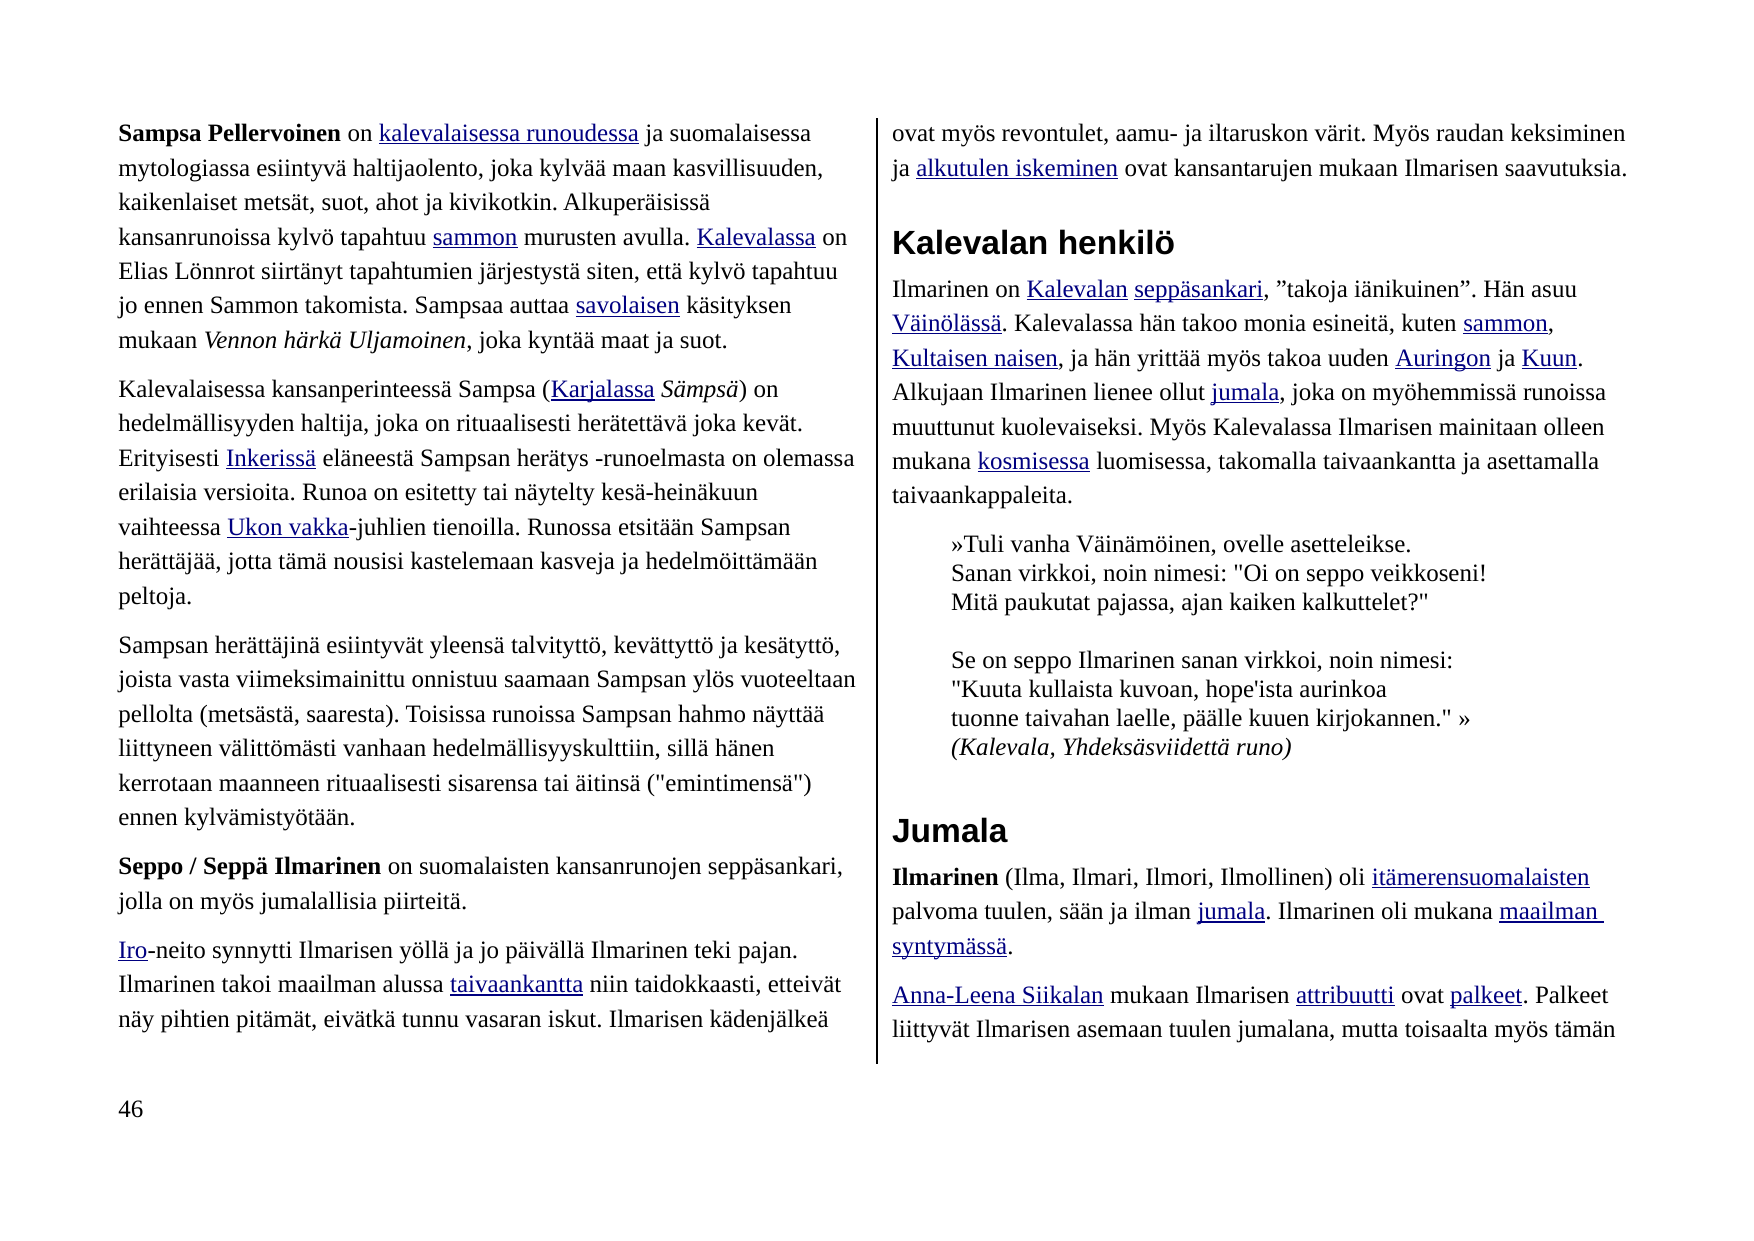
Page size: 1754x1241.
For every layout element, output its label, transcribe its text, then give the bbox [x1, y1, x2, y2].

subtitle Kalevalan henkilö [892, 222, 1635, 261]
text Sampsan herättäjinä esiintyvät yleensä talvityttö, kevättyttö ja kesätyttö, joista vasta viimeksimainittu onnistuu saamaan Sampsan ylös vuoteeltaan pellolta (metsästä, saaresta). Toisissa runoissa Sampsan hahmo näyttää liittyneen välittömästi vanhaan hedelmällisyyskulttiin, sillä hänen kerrotaan maanneen rituaalisesti sisarensa tai äitinsä ("emintimensä") ennen kylvämistyötään. [118, 630, 862, 831]
subtitle Jumala [892, 811, 1635, 849]
text ovat myös revontulet, aamu- ja iltaruskon värit. Myös raudan keksiminen ja alkutulen iskeminen ovat kansantarujen mukaan Ilmarisen saavutuksia. [892, 118, 1635, 181]
text Se on seppo Ilmarinen sanan virkkoi, noin nimesi: "Kuuta kullaista kuvoan, hope'ista aurinkoa tuonne taivahan laelle, päälle kuuen kirjokannen." » (Kalevala, Yhdeksäsviidettä runo) [951, 645, 1576, 760]
text Ilmarinen on Kalevalan seppäsankari, ”takoja iänikuinen”. Hän asuu Väinölässä. Kalevalassa hän takoo monia esineitä, kuten sammon, Kultaisen naisen, ja hän yrittää myös takoa uuden Auringon ja Kuun. Alkujaan Ilmarinen lienee ollut jumala, joka on myöhemmissä runoissa muuttunut kuolevaiseksi. Myös Kalevalassa Ilmarisen mainitaan olleen mukana kosmisessa luomisessa, takomalla taivaankantta ja asettamalla taivaankappaleita. [892, 274, 1635, 509]
text Seppo / Seppä Ilmarinen on suomalaisten kansanrunojen seppäsankari, jolla on myös jumalallisia piirteitä. [118, 851, 862, 915]
text Kalevalaisessa kansanperinteessä Sampsa (Karjalassa Sämpsä) on hedelmällisyyden haltija, joka on rituaalisesti herätettävä joka kevät. Erityisesti Inkerissä eläneestä Sampsan herätys -runoelmasta on olemassa erilaisia versioita. Runoa on esitetty tai näytelty kesä-heinäkuun vaihteessa Ukon vakka-juhlien tienoilla. Runossa etsitään Sampsan herättäjää, jotta tämä nousisi kastelemaan kasveja ja hedelmöittämään peltoja. [118, 374, 862, 610]
text Sampsa Pellervoinen on kalevalaisessa runoudessa ja suomalaisessa mytologiassa esiintyvä haltijaolento, joka kylvää maan kasvillisuuden, kaikenlaiset metsät, suot, ahot ja kivikotkin. Alkuperäisissä kansanrunoissa kylvö tapahtuu sammon murusten avulla. Kalevalassa on Elias Lönnrot siirtänyt tapahtumien järjestystä siten, että kylvö tapahtuu jo ennen Sammon takomista. Sampsaa auttaa savolaisen käsityksen mukaan Vennon härkä Uljamoinen, joka kyntää maat ja suot. [118, 118, 862, 354]
text »Tuli vanha Väinämöinen, ovelle asetteleikse. Sanan virkkoi, noin nimesi: "Oi on seppo veikkoseni! Mitä paukutat pajassa, ajan kaiken kalkuttelet?" [951, 529, 1576, 616]
text Anna-Leena Siikalan mukaan Ilmarisen attribuutti ovat palkeet. Palkeet liittyvät Ilmarisen asemaan tuulen jumalana, mutta toisaalta myös tämän [892, 980, 1635, 1043]
text Iro-neito synnytti Ilmarisen yöllä ja jo päivällä Ilmarinen teki pajan. Ilmarinen takoi maailman alussa taivaankantta niin taidokkaasti, etteivät näy pihtien pitämät, eivätkä tunnu vasaran iskut. Ilmarisen kädenjälkeä [118, 935, 862, 1033]
text Ilmarinen (Ilma, Ilmari, Ilmori, Ilmollinen) oli itämerensuomalaisten palvoma tuulen, sään ja ilman jumala. Ilmarinen oli mukana maailman syntymässä. [892, 862, 1635, 959]
